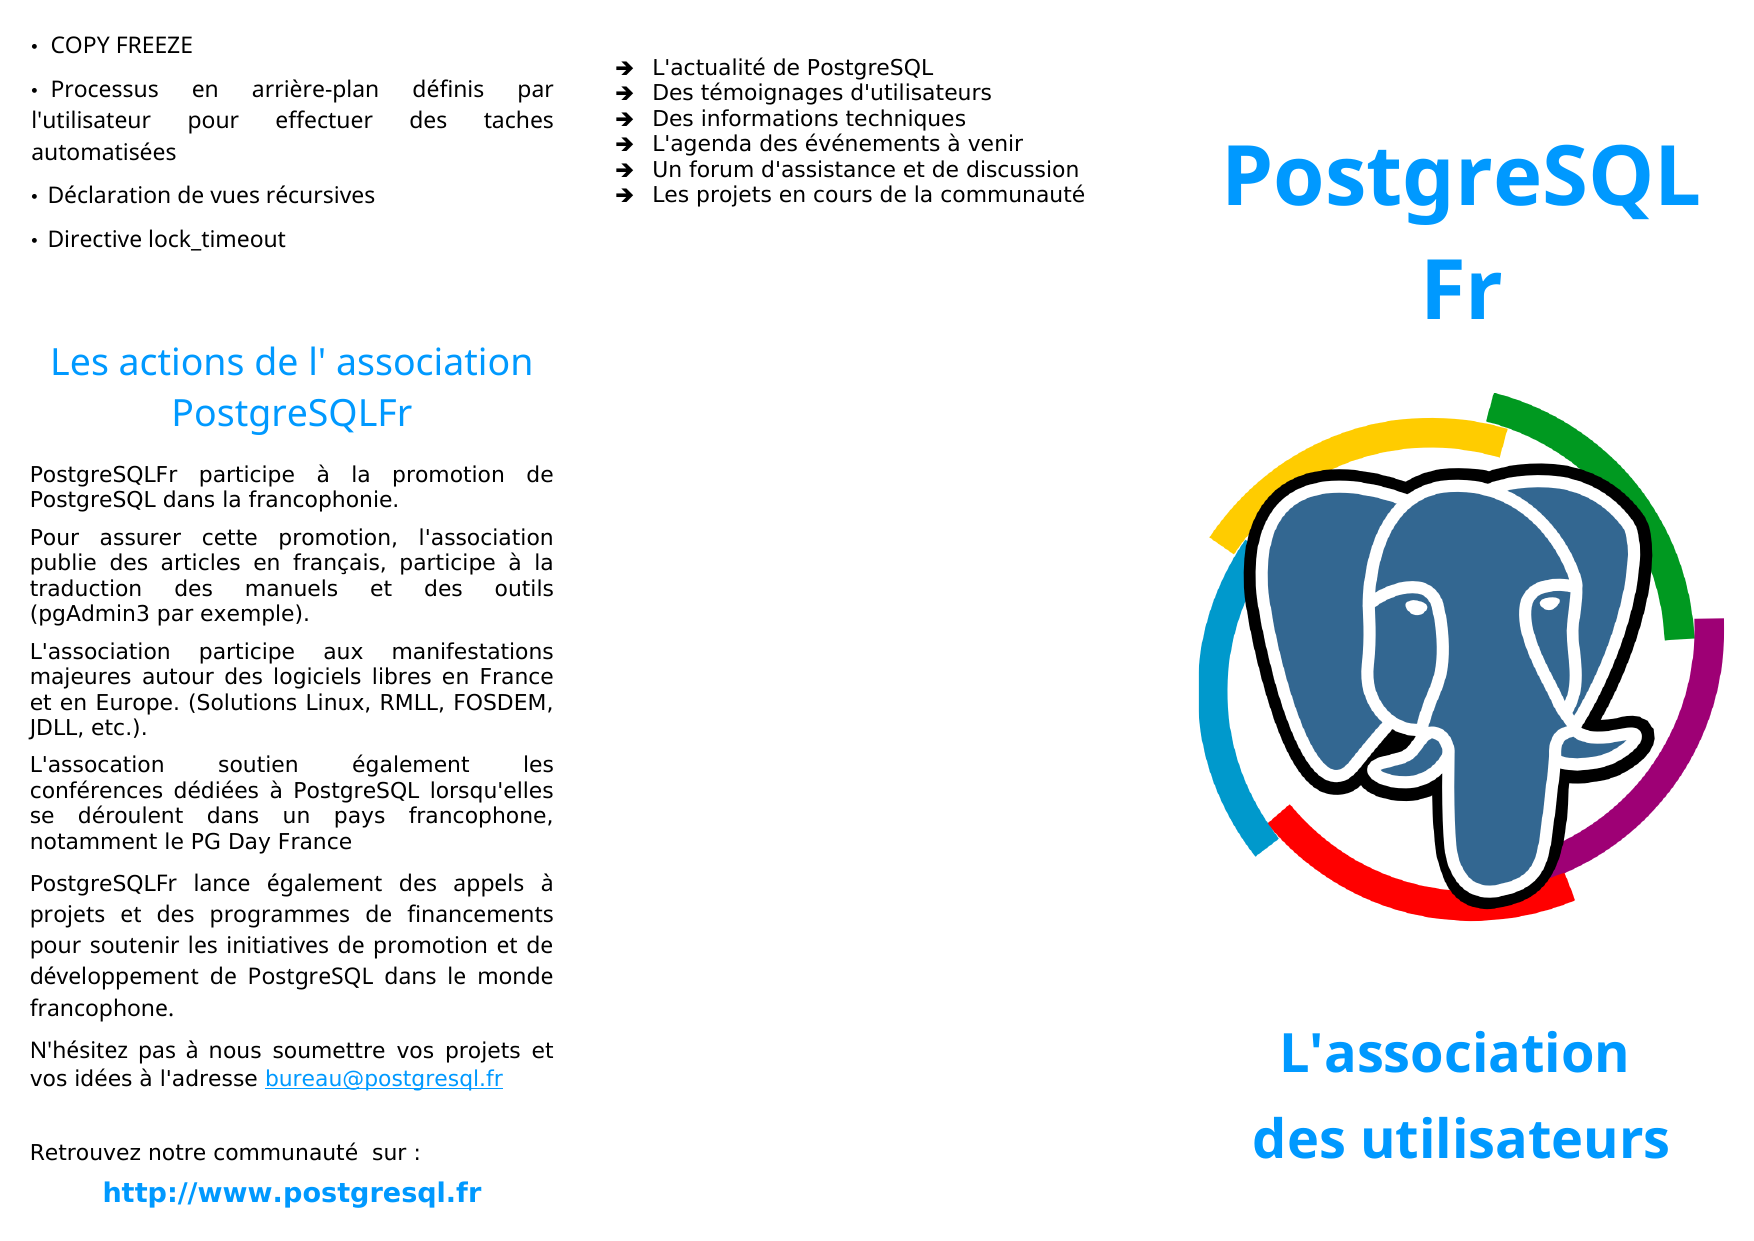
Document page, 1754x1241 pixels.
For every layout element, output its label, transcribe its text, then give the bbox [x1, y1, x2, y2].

list COPY FREEZE [31, 29, 554, 61]
list Un forum d'assistance et de discussion [636, 157, 1140, 183]
text Pour assurer cette promotion, l'association publie des articles en français, participe à la traduction des manuels et des outils (pgAdmin3 par exemple). [29, 525, 554, 627]
text N'hésitez pas à nous soumettre vos projets et vos idées à l'adresse bureau@postgresql.fr [29, 1034, 554, 1091]
picture [1198, 393, 1725, 929]
text PostgreSQLFr lance également des appels à projets et des programmes de financements pour soutenir les initiatives de promotion et de développement de PostgreSQL dans le monde francophone. [29, 866, 554, 1023]
text PostgreSQLFr [1199, 117, 1724, 344]
text L'assocation soutien également les conférences dédiées à PostgreSQL lorsqu'elles se déroulent dans un pays francophone, notamment le PG Day France [29, 753, 554, 855]
list Des témoignages d'utilisateurs [636, 81, 1140, 106]
list Les projets en cours de la communauté [636, 183, 1140, 208]
list Directive lock_timeout [31, 223, 554, 254]
list Des informations techniques [636, 106, 1140, 132]
text des utilisateurs [1199, 1101, 1724, 1174]
list Processus en arrière-plan définis par l'utilisateur pour effectuer des taches automatisées [31, 73, 554, 167]
subtitle Les actions de l' association PostgreSQLFr [29, 336, 554, 438]
list Déclaration de vues récursives [31, 179, 554, 211]
text http://www.postgresql.fr [29, 1178, 554, 1209]
list L'agenda des événements à venir [636, 132, 1140, 157]
text PostgreSQLFr participe à la promotion de PostgreSQL dans la francophonie. [29, 462, 554, 513]
text Retrouvez notre communauté sur : [29, 1140, 554, 1166]
text L'association [1199, 1014, 1724, 1088]
text L'association participe aux manifestations majeures autour des logiciels libres en France et en Europe. (Solutions Linux, RMLL, FOSDEM, JDLL, etc.). [29, 639, 554, 741]
list L'actualité de PostgreSQL [636, 55, 1140, 81]
